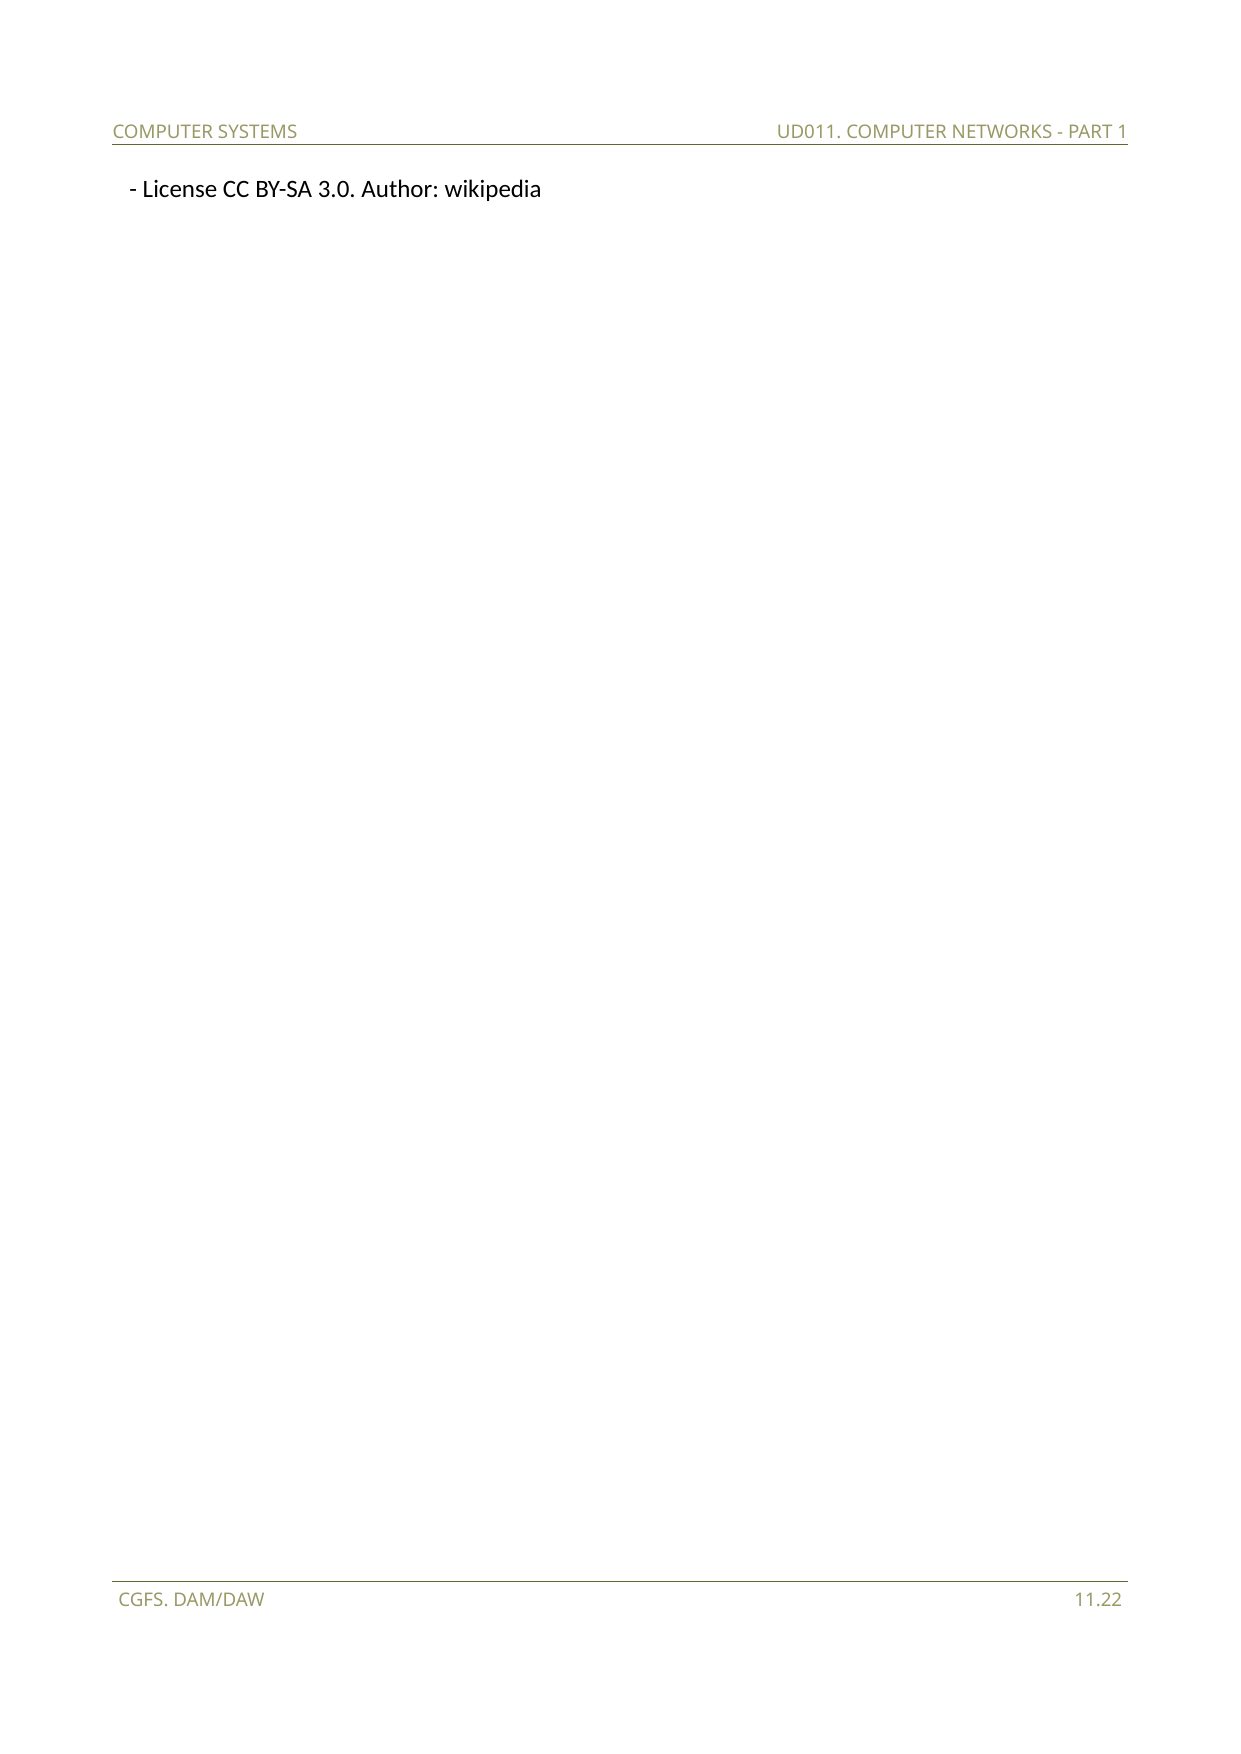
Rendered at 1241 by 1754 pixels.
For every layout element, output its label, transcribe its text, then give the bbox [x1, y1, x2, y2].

text - License CC BY-SA 3.0. Author: wikipedia [112, 173, 1128, 204]
